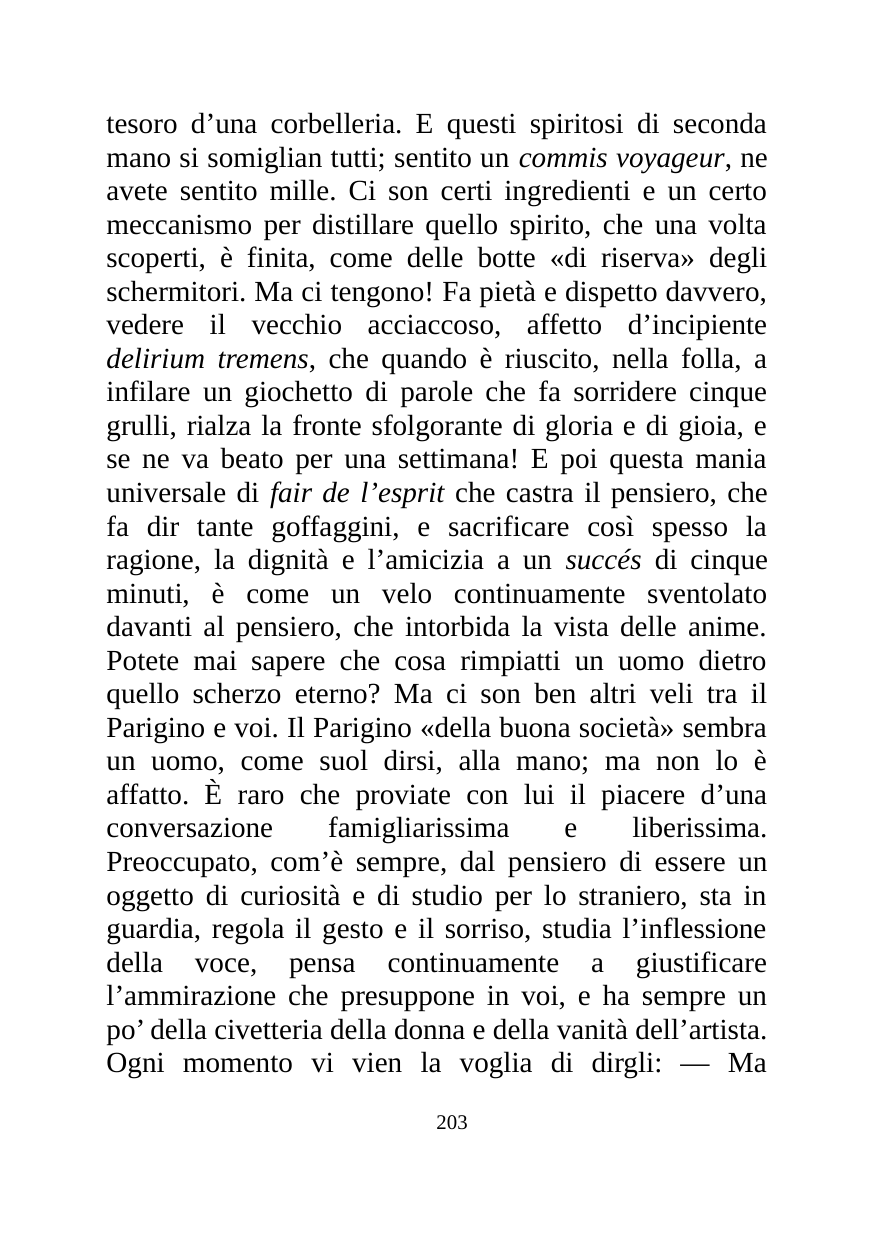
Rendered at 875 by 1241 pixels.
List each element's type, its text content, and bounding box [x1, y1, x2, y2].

text tesoro d’una corbelleria. E questi spiritosi di seconda mano si somiglian tutti; sentito un commis voyageur, ne avete sentito mille. Ci son certi ingredienti e un certo meccanismo per distillare quello spirito, che una volta scoperti, è finita, come delle botte «di riserva» degli schermitori. Ma ci tengono! Fa pietà e dispetto davvero, vedere il vecchio acciaccoso, affetto d’incipiente delirium tremens, che quando è riuscito, nella folla, a infilare un giochetto di parole che fa sorridere cinque grulli, rialza la fronte sfolgorante di gloria e di gioia, e se ne va beato per una settimana! E poi questa mania universale di fair de l’esprit che castra il pensiero, che fa dir tante goffaggini, e sacrificare così spesso la ragione, la dignità e l’amicizia a un succés di cinque minuti, è come un velo continuamente sventolato davanti al pensiero, che intorbida la vista delle anime. Potete mai sapere che cosa rimpiatti un uomo dietro quello scherzo eterno? Ma ci son ben altri veli tra il Parigino e voi. Il Parigino «della buona società» sembra un uomo, come suol dirsi, alla mano; ma non lo è affatto. È raro che proviate con lui il piacere d’una conversazione famigliarissima e liberissima. Preoccupato, com’è sempre, dal pensiero di essere un oggetto di curiosità e di studio per lo straniero, sta in guardia, regola il gesto e il sorriso, studia l’inflessione della voce, pensa continuamente a giustificare l’ammirazione che presuppone in voi, e ha sempre un po’ della civetteria della donna e della vanità dell’artista. Ogni momento vi vien la voglia di dirgli: — Ma [106, 106, 768, 1079]
